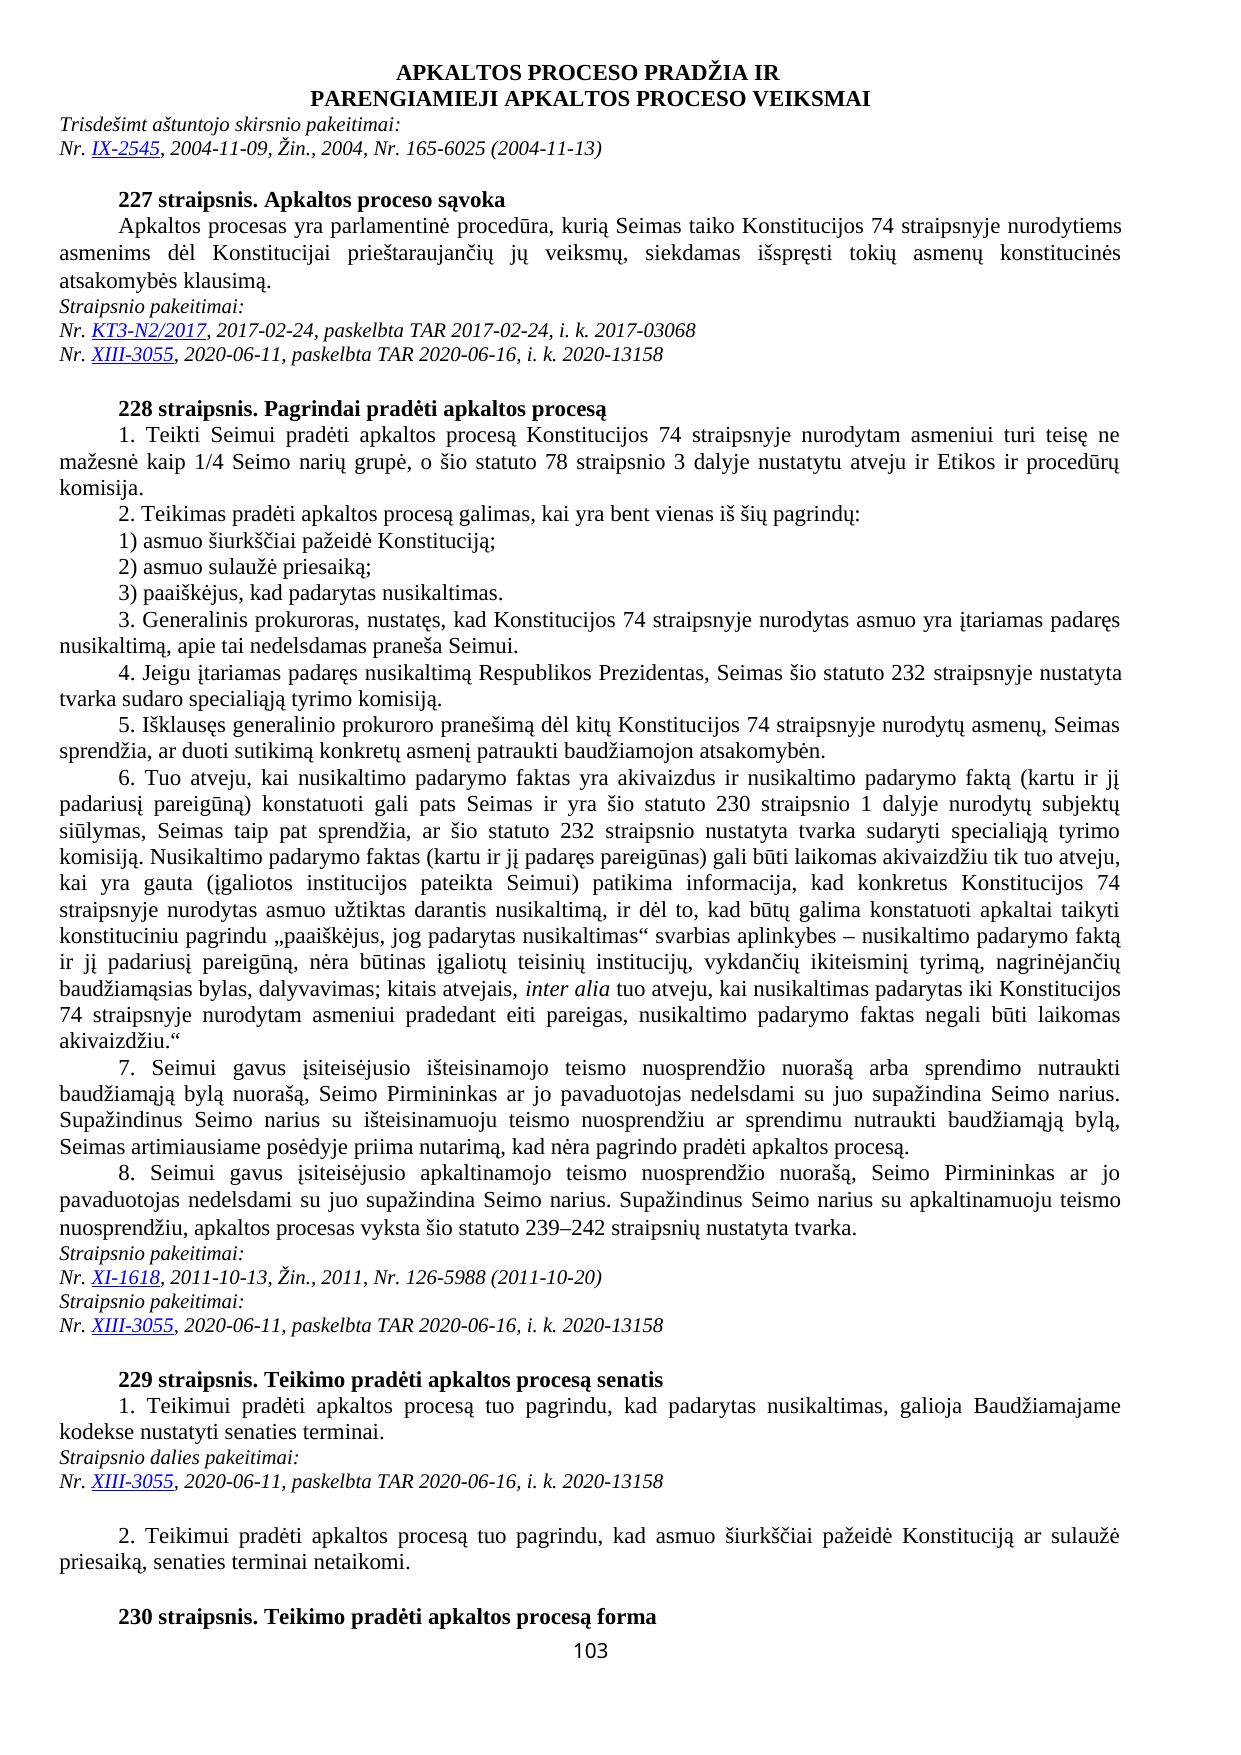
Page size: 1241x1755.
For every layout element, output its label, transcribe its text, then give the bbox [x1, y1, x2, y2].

text 227 straipsnis. Apkaltos proceso sąvoka [59, 186, 1122, 213]
text 1. Teikimui pradėti apkaltos procesą tuo pagrindu, kad padarytas nusikaltimas, galioja Baudžiamajame kodekse nustatyti senaties terminai. [59, 1392, 1122, 1445]
text Nr. XIII-3055, 2020-06-11, paskelbta TAR 2020-06-16, i. k. 2020-13158 [59, 1469, 1122, 1493]
text Straipsnio pakeitimai: [59, 294, 1122, 318]
text Nr. IX-2545, 2004-11-09, Žin., 2004, Nr. 165-6025 (2004-11-13) [59, 136, 1122, 160]
text 8. Seimui gavus įsiteisėjusio apkaltinamojo teismo nuosprendžio nuorašą, Seimo Pirmininkas ar jo pavaduotojas nedelsdami su juo supažindina Seimo narius. Supažindinus Seimo narius su apkaltinamuoju teismo nuosprendžiu, apkaltos procesas vyksta šio statuto 239–242 straipsnių nustatyta tvarka. [59, 1159, 1122, 1241]
text Nr. KT3-N2/2017, 2017-02-24, paskelbta TAR 2017-02-24, i. k. 2017-03068 [59, 318, 1122, 342]
text 6. Tuo atveju, kai nusikaltimo padarymo faktas yra akivaizdus ir nusikaltimo padarymo faktą (kartu ir jį padariusį pareigūną) konstatuoti gali pats Seimas ir yra šio statuto 230 straipsnio 1 dalyje nurodytų subjektų siūlymas, Seimas taip pat sprendžia, ar šio statuto 232 straipsnio nustatyta tvarka sudaryti specialiąją tyrimo komisiją. Nusikaltimo padarymo faktas (kartu ir jį padaręs pareigūnas) gali būti laikomas akivaizdžiu tik tuo atveju, kai yra gauta (įgaliotos institucijos pateikta Seimui) patikima informacija, kad konkretus Konstitucijos 74 straipsnyje nurodytas asmuo užtiktas darantis nusikaltimą, ir dėl to, kad būtų galima konstatuoti apkaltai taikyti konstituciniu pagrindu „paaiškėjus, jog padarytas nusikaltimas“ svarbias aplinkybes – nusikaltimo padarymo faktą ir jį padariusį pareigūną, nėra būtinas įgaliotų teisinių institucijų, vykdančių ikiteisminį tyrimą, nagrinėjančių baudžiamąsias bylas, dalyvavimas; kitais atvejais, inter alia tuo atveju, kai nusikaltimas padarytas iki Konstitucijos 74 straipsnyje nurodytam asmeniui pradedant eiti pareigas, nusikaltimo padarymo faktas negali būti laikomas akivaizdžiu.“ [59, 764, 1122, 1054]
text 2. Teikimui pradėti apkaltos procesą tuo pagrindu, kad asmuo šiurkščiai pažeidė Konstituciją ar sulaužė priesaiką, senaties terminai netaikomi. [59, 1522, 1122, 1574]
text 7. Seimui gavus įsiteisėjusio išteisinamojo teismo nuosprendžio nuorašą arba sprendimo nutraukti baudžiamąją bylą nuorašą, Seimo Pirmininkas ar jo pavaduotojas nedelsdami su juo supažindina Seimo narius. Supažindinus Seimo narius su išteisinamuoju teismo nuosprendžiu ar sprendimu nutraukti baudžiamąją bylą, Seimas artimiausiame posėdyje priima nutarimą, kad nėra pagrindo pradėti apkaltos procesą. [59, 1054, 1122, 1159]
text Nr. XI-1618, 2011-10-13, Žin., 2011, Nr. 126-5988 (2011-10-20) [59, 1265, 1122, 1289]
text Trisdešimt aštuntojo skirsnio pakeitimai: [59, 112, 1122, 136]
text 228 straipsnis. Pagrindai pradėti apkaltos procesą [59, 395, 1122, 421]
text Nr. XIII-3055, 2020-06-11, paskelbta TAR 2020-06-16, i. k. 2020-13158 [59, 342, 1122, 366]
text APKALTOS PROCESO PRADŽIA IR PARENGIAMIEJI APKALTOS PROCESO VEIKSMAI [59, 59, 1122, 112]
text 3) paaiškėjus, kad padarytas nusikaltimas. [59, 579, 1122, 606]
text Straipsnio pakeitimai: [59, 1241, 1122, 1265]
text 2) asmuo sulaužė priesaiką; [59, 553, 1122, 579]
text 1. Teikti Seimui pradėti apkaltos procesą Konstitucijos 74 straipsnyje nurodytam asmeniui turi teisę ne mažesnė kaip 1/4 Seimo narių grupė, o šio statuto 78 straipsnio 3 dalyje nustatytu atveju ir Etikos ir procedūrų komisija. [59, 421, 1122, 500]
text Apkaltos procesas yra parlamentinė procedūra, kurią Seimas taiko Konstitucijos 74 straipsnyje nurodytiems asmenims dėl Konstitucijai prieštaraujančių jų veiksmų, siekdamas išspręsti tokių asmenų konstitucinės atsakomybės klausimą. [59, 213, 1122, 294]
text 230 straipsnis. Teikimo pradėti apkaltos procesą forma [59, 1603, 1122, 1629]
text 5. Išklausęs generalinio prokuroro pranešimą dėl kitų Konstitucijos 74 straipsnyje nurodytų asmenų, Seimas sprendžia, ar duoti sutikimą konkretų asmenį patraukti baudžiamojon atsakomybėn. [59, 711, 1122, 764]
text Straipsnio dalies pakeitimai: [59, 1445, 1122, 1469]
text Straipsnio pakeitimai: [59, 1289, 1122, 1313]
text 229 straipsnis. Teikimo pradėti apkaltos procesą senatis [59, 1366, 1122, 1392]
text 1) asmuo šiurkščiai pažeidė Konstituciją; [59, 527, 1122, 553]
text 4. Jeigu įtariamas padaręs nusikaltimą Respublikos Prezidentas, Seimas šio statuto 232 straipsnyje nustatyta tvarka sudaro specialiąją tyrimo komisiją. [59, 658, 1122, 711]
text 3. Generalinis prokuroras, nustatęs, kad Konstitucijos 74 straipsnyje nurodytas asmuo yra įtariamas padaręs nusikaltimą, apie tai nedelsdamas praneša Seimui. [59, 606, 1122, 658]
text 2. Teikimas pradėti apkaltos procesą galimas, kai yra bent vienas iš šių pagrindų: [59, 500, 1122, 527]
text Nr. XIII-3055, 2020-06-11, paskelbta TAR 2020-06-16, i. k. 2020-13158 [59, 1313, 1122, 1337]
